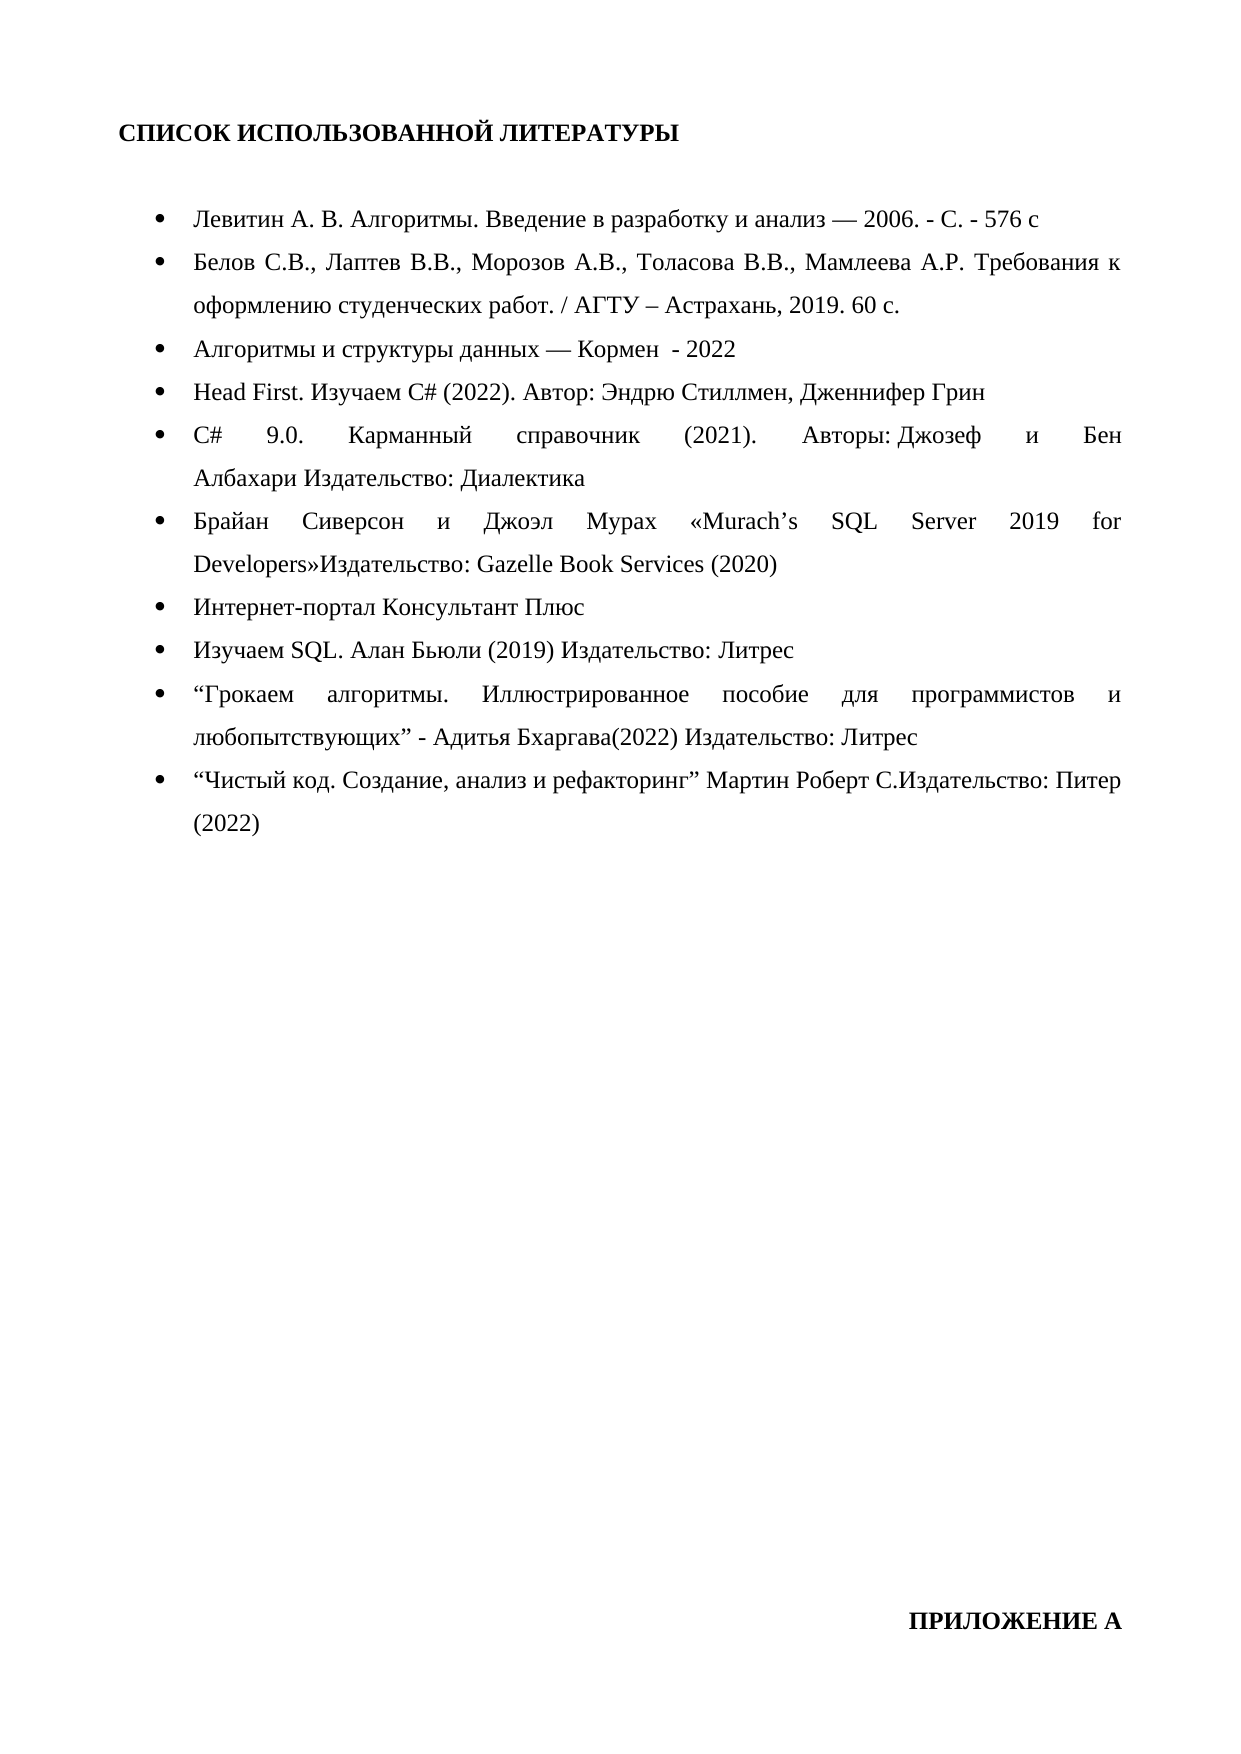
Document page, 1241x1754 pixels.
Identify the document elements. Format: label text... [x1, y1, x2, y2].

text ПРИЛОЖЕНИЕ А [118, 1606, 1122, 1635]
list Левитин А. В. Алгоритмы. Введение в разработку и анализ — 2006. - С. - 576 с [156, 204, 1122, 233]
list Head First. Изучаем C# (2022). Автор: Эндрю Стиллмен, Дженнифер Грин [156, 377, 1122, 406]
list Белов С.В., Лаптев В.В., Морозов А.В., Толасова В.В., Мамлеева А.Р. Требования к оформлению студенческих работ. / АГТУ – Астрахань, 2019. 60 с. [156, 247, 1122, 319]
list Интернет-портал Консультант Плюс [156, 592, 1122, 621]
list Изучаем SQL. Алан Бьюли (2019) Издательство: Литрес [156, 636, 1122, 664]
list “Чистый код. Создание, анализ и рефакторинг” Мартин Роберт С.Издательство: Питер (2022) [156, 765, 1122, 837]
subtitle СПИСОК ИСПОЛЬЗОВАННОЙ ЛИТЕРАТУРЫ [118, 118, 1122, 147]
list Алгоритмы и структуры данных — Кормен - 2022 [156, 334, 1122, 362]
list C# 9.0. Карманный справочник (2021). Авторы: Джозеф и Бен Албахари Издательство: Диалектика [156, 420, 1122, 492]
list Брайан Сиверсон и Джоэл Мурах «Murach’s SQL Server 2019 for Developers»Издательство: Gazelle Book Services (2020) [156, 506, 1122, 578]
list “Грокаем алгоритмы. Иллюстрированное пособие для программистов и любопытствующих” - Адитья Бхаргава(2022) Издательство: Литрес [156, 679, 1122, 751]
